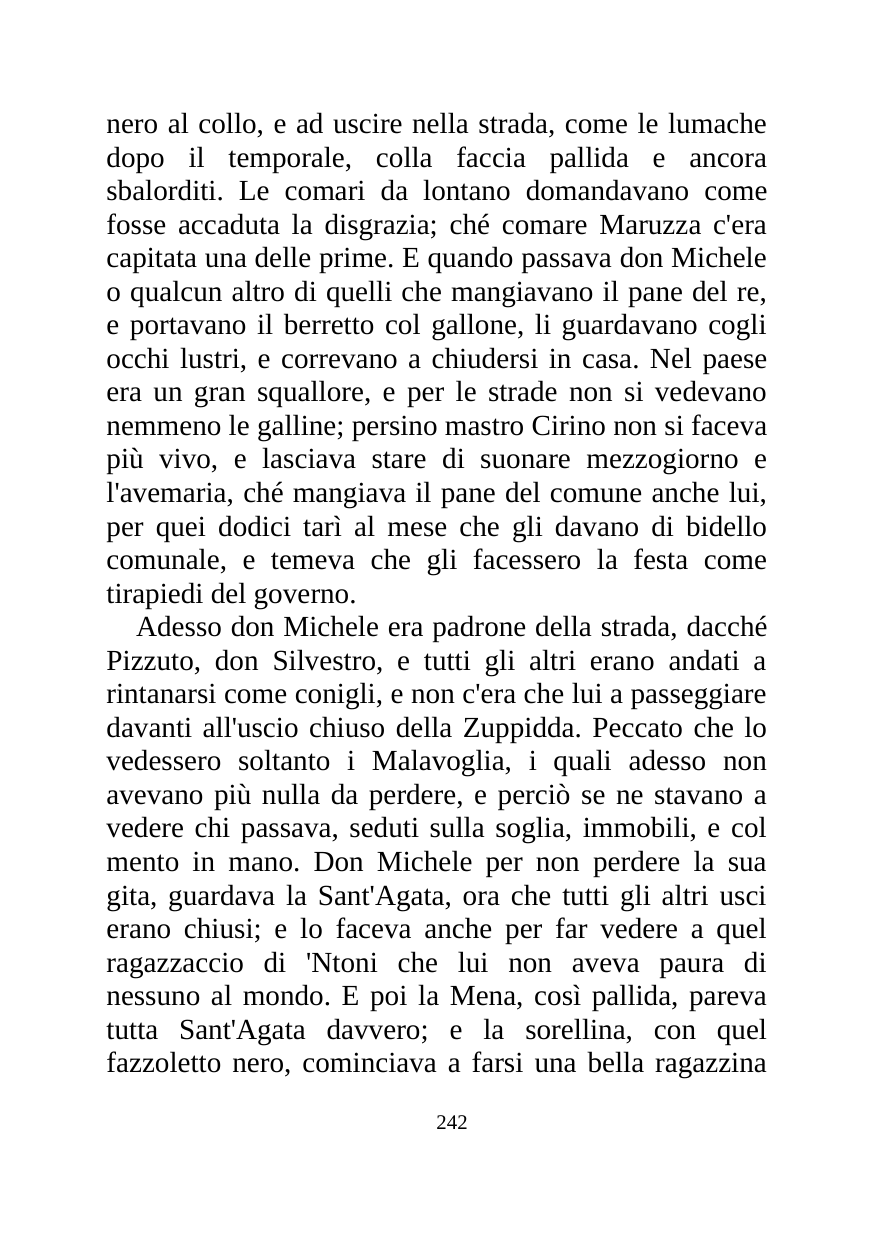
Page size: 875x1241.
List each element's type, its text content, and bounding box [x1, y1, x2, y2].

text Adesso don Michele era padrone della strada, dacché Pizzuto, don Silvestro, e tutti gli altri erano andati a rintanarsi come conigli, e non c'era che lui a passeggiare davanti all'uscio chiuso della Zuppidda. Peccato che lo vedessero soltanto i Malavoglia, i quali adesso non avevano più nulla da perdere, e perciò se ne stavano a vedere chi passava, seduti sulla soglia, immobili, e col mento in mano. Don Michele per non perdere la sua gita, guardava la Sant'Agata, ora che tutti gli altri usci erano chiusi; e lo faceva anche per far vedere a quel ragazzaccio di 'Ntoni che lui non aveva paura di nessuno al mondo. E poi la Mena, così pallida, pareva tutta Sant'Agata davvero; e la sorellina, con quel fazzoletto nero, cominciava a farsi una bella ragazzina [106, 609, 768, 1079]
text nero al collo, e ad uscire nella strada, come le lumache dopo il temporale, colla faccia pallida e ancora sbalorditi. Le comari da lontano domandavano come fosse accaduta la disgrazia; ché comare Maruzza c'era capitata una delle prime. E quando passava don Michele o qualcun altro di quelli che mangiavano il pane del re, e portavano il berretto col gallone, li guardavano cogli occhi lustri, e correvano a chiudersi in casa. Nel paese era un gran squallore, e per le strade non si vedevano nemmeno le galline; persino mastro Cirino non si faceva più vivo, e lasciava stare di suonare mezzogiorno e l'avemaria, ché mangiava il pane del comune anche lui, per quei dodici tarì al mese che gli davano di bidello comunale, e temeva che gli facessero la festa come tirapiedi del governo. [106, 106, 768, 609]
